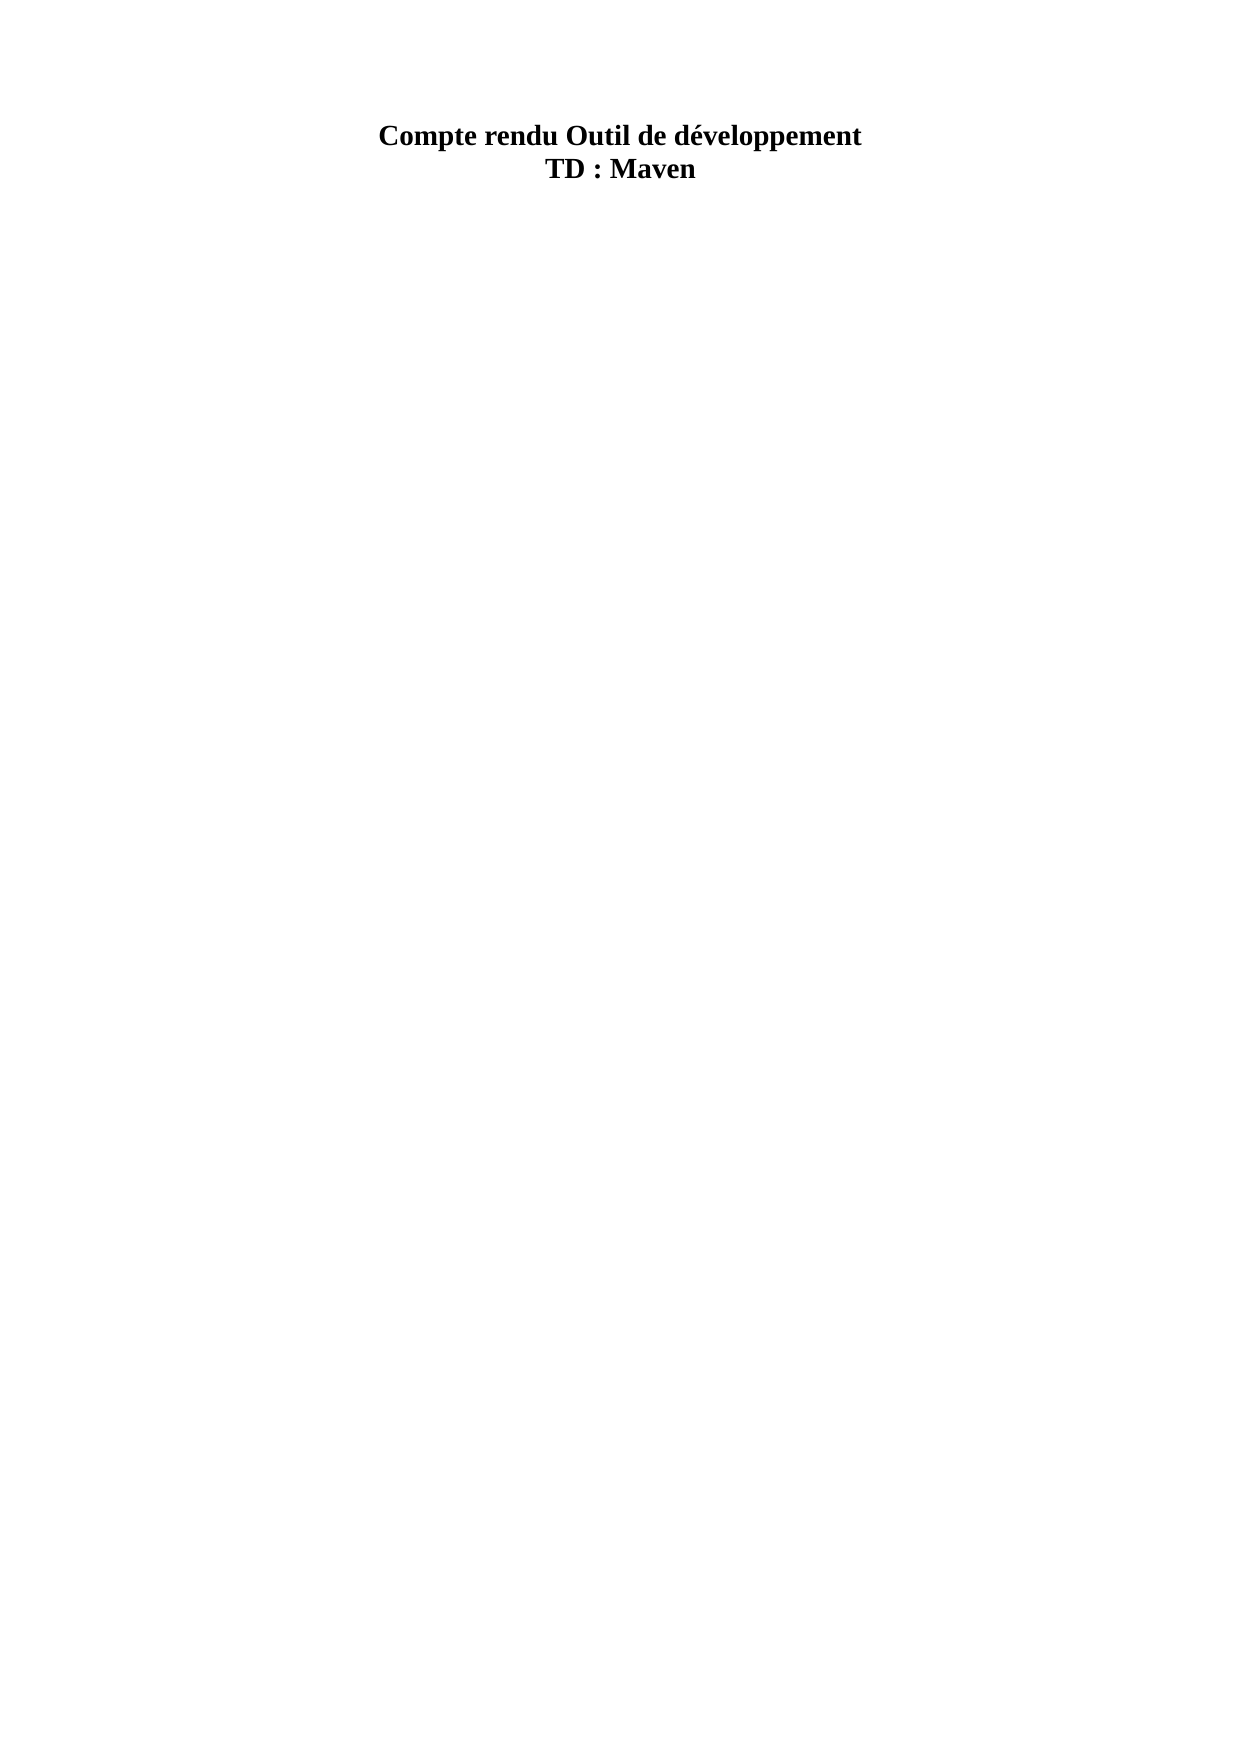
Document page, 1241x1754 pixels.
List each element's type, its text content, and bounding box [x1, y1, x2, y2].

text TD : Maven [118, 152, 1122, 185]
text Compte rendu Outil de développement [118, 118, 1122, 152]
